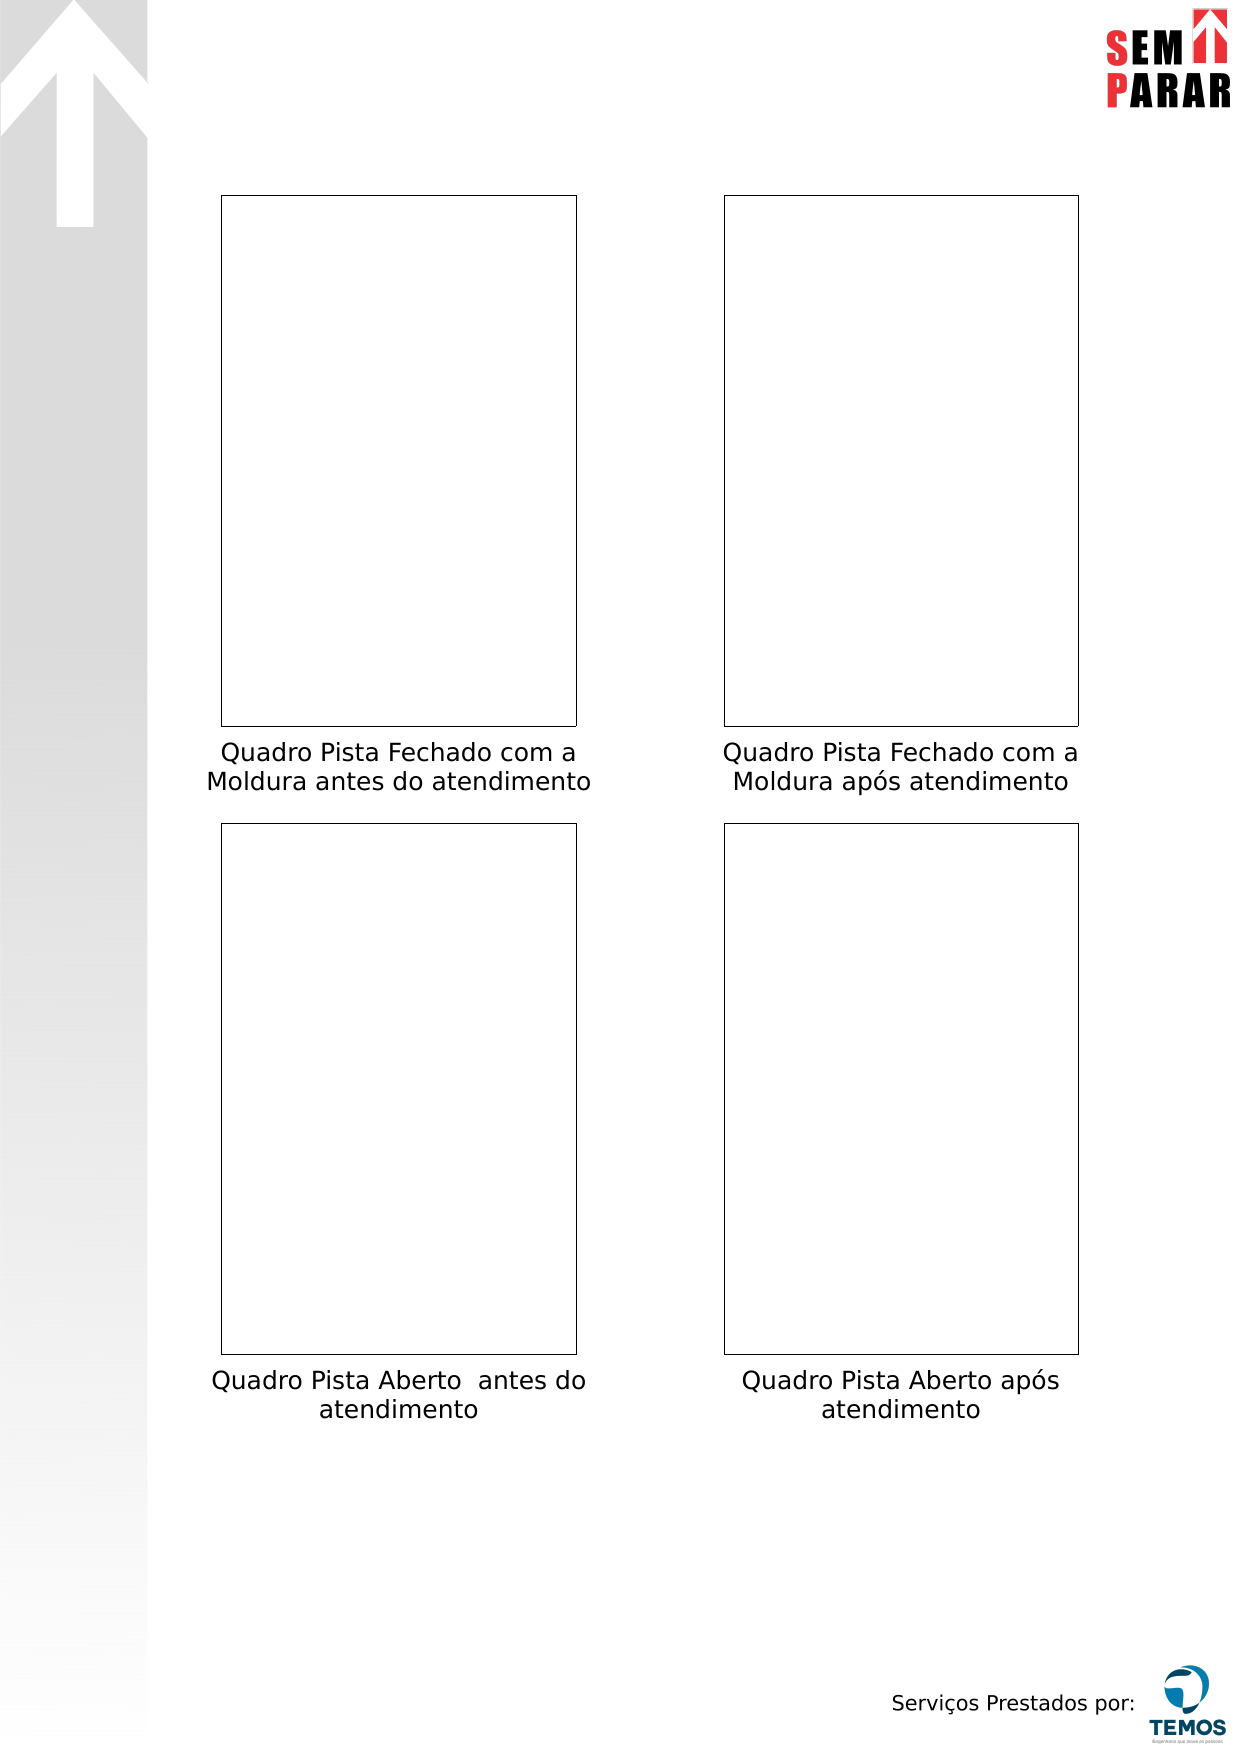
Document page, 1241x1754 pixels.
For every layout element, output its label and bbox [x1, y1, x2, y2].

picture [0, 0, 1241, 1754]
table_cell [725, 824, 1078, 1354]
table_cell [222, 824, 576, 1354]
table_cell [222, 196, 576, 726]
table_cell [725, 196, 1078, 726]
